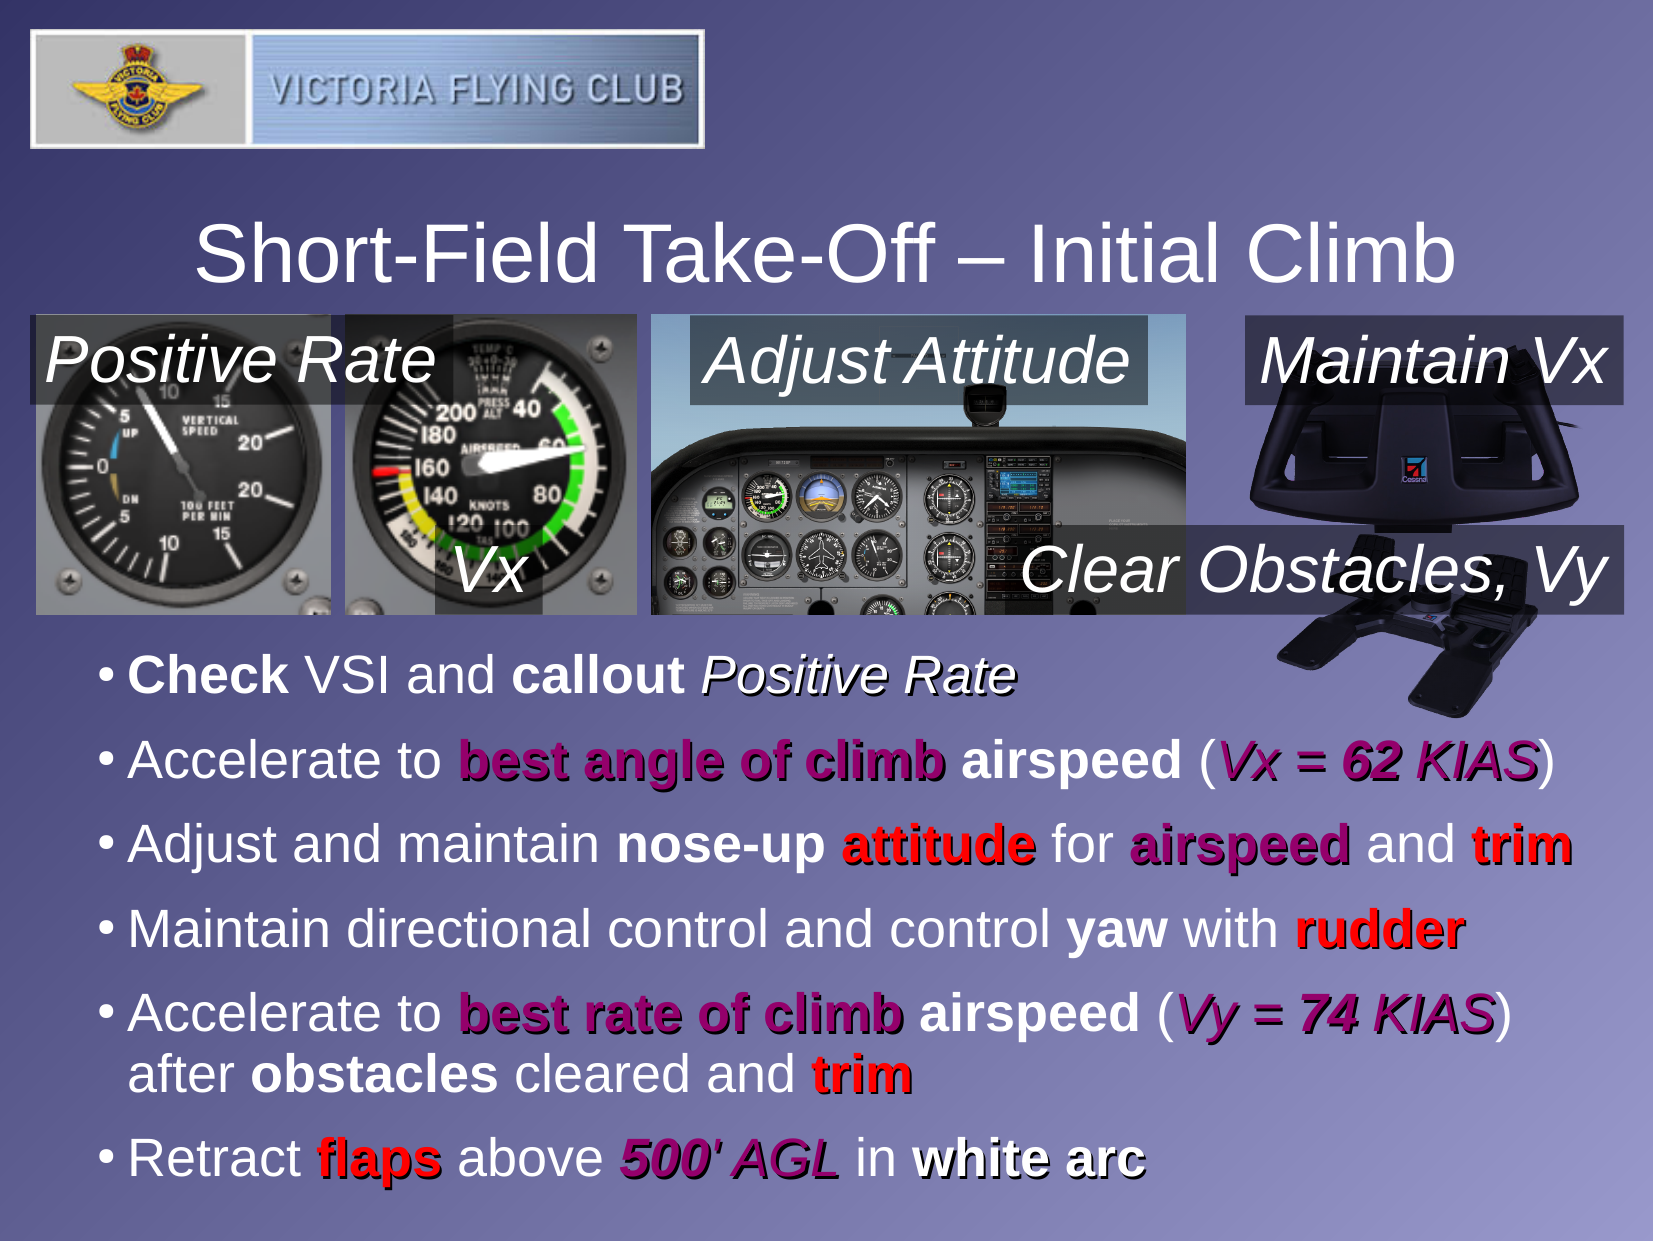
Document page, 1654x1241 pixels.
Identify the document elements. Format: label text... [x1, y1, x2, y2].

text_box Maintain Vx [1245, 315, 1624, 406]
picture [30, 29, 705, 149]
picture [36, 405, 331, 616]
picture [345, 314, 637, 616]
text_box Vx [435, 525, 543, 615]
title Short-Field Take-Off – Initial Climb [82, 150, 1571, 358]
picture [1245, 406, 1583, 525]
text_box Adjust Attitude [690, 315, 1148, 406]
picture [1275, 615, 1540, 721]
text_box Positive Rate [30, 315, 454, 405]
picture [651, 314, 1186, 616]
list Check VSI and callout Positive Rate Accelerate to best angle of climb airspeed (Vx = 62 KIAS) Adjust and maintain nose-up attitude for airspeed and trim Maintain directional control and control yaw with rudder Accelerate to best rate of climb airspeed (Vy = 74 KIAS) after obstacles cleared and trim Retract flaps above 500' AGL in white arc [82, 645, 1621, 1201]
text_box Clear Obstacles, Vy [1005, 525, 1625, 615]
